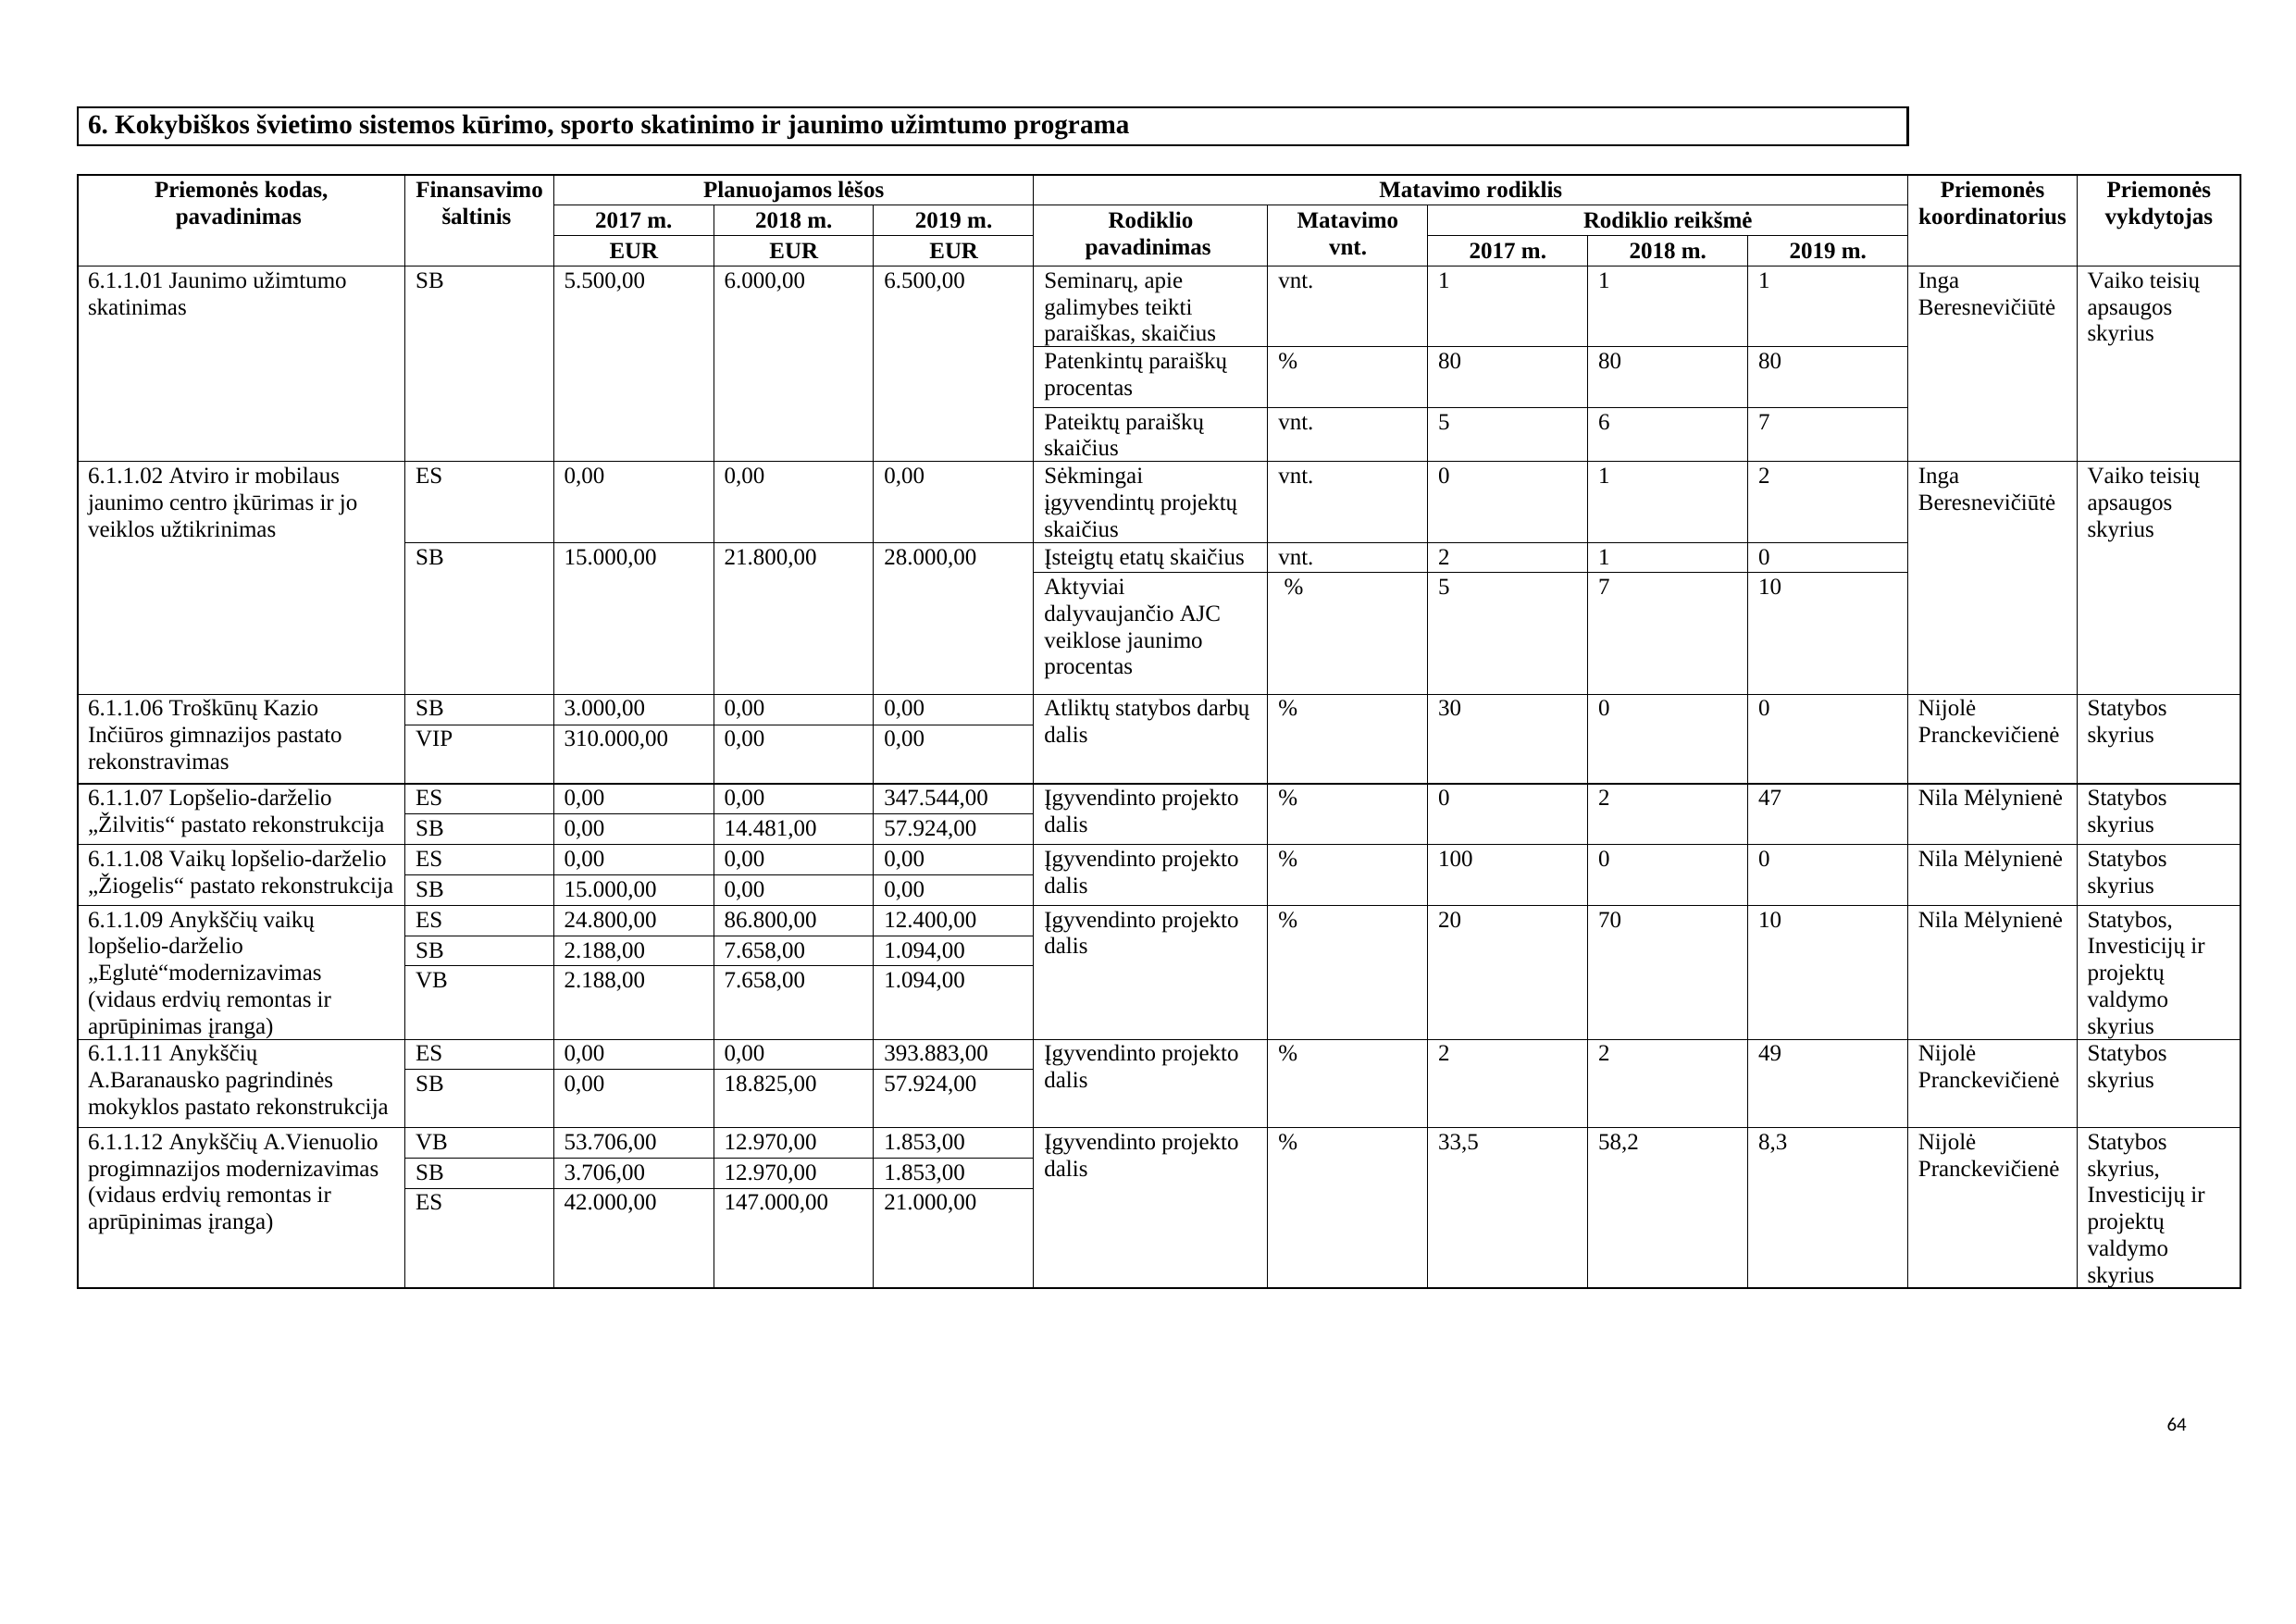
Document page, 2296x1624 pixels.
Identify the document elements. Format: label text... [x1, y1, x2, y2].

table_cell EUR [874, 236, 1033, 266]
table_cell 12.970,00 [714, 1128, 873, 1158]
table_cell 15.000,00 [554, 875, 714, 905]
table_cell 2 [1588, 1040, 1747, 1127]
table_cell 6.1.1.08 Vaikų lopšelio-darželio „Žiogelis“ pastato rekonstrukcija [79, 845, 404, 905]
table_cell Statybos skyrius [2078, 785, 2240, 844]
table_cell ES [405, 462, 553, 542]
table_cell 2 [1588, 785, 1747, 844]
table_cell Nijolė Pranckevičienė [1908, 1040, 2077, 1127]
table_cell 0,00 [714, 845, 873, 874]
table_cell 0 [1428, 462, 1587, 542]
table_cell VB [405, 966, 553, 1038]
table_cell 5 [1428, 408, 1587, 461]
table_cell 6 [1588, 408, 1747, 461]
table_cell 70 [1588, 906, 1747, 1038]
table_cell 0,00 [714, 725, 873, 783]
table_cell 0,00 [714, 875, 873, 905]
table_cell [553, 146, 714, 174]
table_cell 147.000,00 [714, 1189, 873, 1287]
table_cell 1 [1428, 267, 1587, 346]
table_cell [1268, 146, 1428, 174]
table_cell Priemonės vykdytojas [2078, 176, 2240, 266]
table_cell 3.706,00 [554, 1159, 714, 1187]
table_cell 0 [1748, 695, 1907, 783]
table_cell 0,00 [874, 875, 1033, 905]
table_cell Vaiko teisių apsaugos skyrius [2078, 462, 2240, 693]
table_cell 58,2 [1588, 1128, 1747, 1287]
table_cell 18.825,00 [714, 1070, 873, 1127]
table_cell [874, 146, 1034, 174]
table_cell 33,5 [1428, 1128, 1587, 1287]
table_cell VIP [405, 725, 553, 783]
table_cell 0,00 [554, 845, 714, 874]
table_cell Priemonės koordinatorius [1908, 176, 2077, 266]
table_cell % [1268, 695, 1427, 783]
table_cell Statybos skyrius [2078, 695, 2240, 783]
table_cell 0,00 [874, 462, 1033, 542]
table_cell Vaiko teisių apsaugos skyrius [2078, 267, 2240, 461]
table_cell vnt. [1268, 267, 1427, 346]
table_cell 57.924,00 [874, 814, 1033, 844]
table_cell Inga Beresnevičiūtė [1908, 462, 2077, 693]
table_cell 2.188,00 [554, 966, 714, 1038]
table_cell 47 [1748, 785, 1907, 844]
table_cell Nijolė Pranckevičienė [1908, 1128, 2077, 1287]
table_cell 14.481,00 [714, 814, 873, 844]
table_cell 1.853,00 [874, 1128, 1033, 1158]
table_cell vnt. [1268, 408, 1427, 461]
table_cell Įgyvendinto projekto dalis [1034, 906, 1267, 1038]
table_cell SB [405, 936, 553, 965]
table_cell 0,00 [554, 1070, 714, 1127]
table_cell 6.000,00 [714, 267, 873, 461]
table_cell 21.800,00 [714, 543, 873, 693]
table_cell ES [405, 906, 553, 936]
table_cell Nila Mėlynienė [1908, 785, 2077, 844]
table_cell 1 [1588, 543, 1747, 572]
table_header [1909, 106, 2077, 144]
table_cell Statybos, Investicijų ir projektų valdymo skyrius [2078, 906, 2240, 1038]
table_cell 2017 m. [554, 205, 714, 235]
table_cell ES [405, 1189, 553, 1287]
table_cell vnt. [1268, 462, 1427, 542]
table_cell 2018 m. [1588, 236, 1747, 266]
table_cell 12.970,00 [714, 1159, 873, 1187]
table_cell 10 [1748, 906, 1907, 1038]
table_cell 5 [1428, 573, 1587, 693]
table_cell [78, 146, 405, 174]
table_cell 2.188,00 [554, 936, 714, 965]
table_cell 6.1.1.02 Atviro ir mobilaus jaunimo centro įkūrimas ir jo veiklos užtikrinimas [79, 462, 404, 693]
table_cell Rodiklio reikšmė [1428, 205, 1907, 235]
table_cell 7 [1748, 408, 1907, 461]
table_cell 0,00 [554, 785, 714, 813]
table_cell [714, 146, 874, 174]
table_cell 6.1.1.07 Lopšelio-darželio „Žilvitis“ pastato rekonstrukcija [79, 785, 404, 844]
table_cell Įgyvendinto projekto dalis [1034, 785, 1267, 844]
table_cell 1 [1588, 462, 1747, 542]
table_cell Patenkintų paraiškų procentas [1034, 347, 1267, 407]
table_cell 0 [1588, 695, 1747, 783]
table_cell 3.000,00 [554, 695, 714, 724]
table_cell [2077, 144, 2240, 174]
table_cell % [1268, 1040, 1427, 1127]
table_cell 10 [1748, 573, 1907, 693]
table_cell 2017 m. [1428, 236, 1587, 266]
table_cell 0,00 [714, 785, 873, 813]
table_cell % [1268, 906, 1427, 1038]
table_cell Įgyvendinto projekto dalis [1034, 1040, 1267, 1127]
table_header 6. Kokybiškos švietimo sistemos kūrimo, sporto skatinimo ir jaunimo užimtumo programa [79, 108, 1906, 144]
table_cell 20 [1428, 906, 1587, 1038]
table_cell 7.658,00 [714, 966, 873, 1038]
table_cell 80 [1748, 347, 1907, 407]
table_cell [405, 146, 553, 174]
table_cell % [1268, 1128, 1427, 1287]
table_cell ES [405, 845, 553, 874]
table_cell 42.000,00 [554, 1189, 714, 1287]
table_cell 0 [1428, 785, 1587, 844]
table_cell % [1268, 785, 1427, 844]
table_cell 80 [1588, 347, 1747, 407]
table_cell 100 [1428, 845, 1587, 905]
table_cell 1 [1748, 267, 1907, 346]
table_cell Nila Mėlynienė [1908, 906, 2077, 1038]
table_cell 2018 m. [714, 205, 873, 235]
table_cell 0,00 [554, 462, 714, 542]
table_cell Planuojamos lėšos [554, 176, 1033, 205]
table_cell 0,00 [714, 462, 873, 542]
table_cell % [1268, 573, 1427, 693]
table_cell 7.658,00 [714, 936, 873, 965]
table_cell % [1268, 845, 1427, 905]
table_cell 0,00 [714, 1040, 873, 1069]
table_cell Finansavimo šaltinis [405, 176, 553, 266]
table_cell 393.883,00 [874, 1040, 1033, 1069]
table_cell Nijolė Pranckevičienė [1908, 695, 2077, 783]
table_cell Rodiklio pavadinimas [1034, 205, 1267, 266]
table_cell 21.000,00 [874, 1189, 1033, 1287]
table_cell 0,00 [554, 1040, 714, 1069]
table_cell 49 [1748, 1040, 1907, 1127]
table_cell 2019 m. [1748, 236, 1907, 266]
table_cell 1.094,00 [874, 936, 1033, 965]
table_cell Statybos skyrius, Investicijų ir projektų valdymo skyrius [2078, 1128, 2240, 1287]
table_cell Matavimo rodiklis [1034, 176, 1907, 205]
table_cell 2019 m. [874, 205, 1033, 235]
table_cell Priemonės kodas, pavadinimas [79, 176, 404, 266]
table_cell 0,00 [874, 695, 1033, 724]
table_cell 86.800,00 [714, 906, 873, 936]
table_cell 0,00 [874, 845, 1033, 874]
table_header [2077, 106, 2240, 144]
table_cell Statybos skyrius [2078, 845, 2240, 905]
table_cell Matavimo vnt. [1268, 205, 1427, 266]
table_cell [1907, 144, 2077, 174]
table_cell 1.853,00 [874, 1159, 1033, 1187]
table_cell 6.1.1.01 Jaunimo užimtumo skatinimas [79, 267, 404, 461]
table_cell Aktyviai dalyvaujančio AJC veiklose jaunimo procentas [1034, 573, 1267, 693]
table_cell 1 [1588, 267, 1747, 346]
table_cell 0,00 [554, 814, 714, 844]
table_cell 2 [1428, 543, 1587, 572]
table_cell 15.000,00 [554, 543, 714, 693]
table_cell SB [405, 1070, 553, 1127]
table_cell EUR [714, 236, 873, 266]
table_cell 310.000,00 [554, 725, 714, 783]
table_cell 6.1.1.09 Anykščių vaikų lopšelio-darželio „Eglutė“modernizavimas (vidaus erdvių remontas ir aprūpinimas įranga) [79, 906, 404, 1038]
table_cell 0 [1748, 543, 1907, 572]
table_cell 0 [1748, 845, 1907, 905]
table_cell Sėkmingai įgyvendintų projektų skaičius [1034, 462, 1267, 542]
table_cell 1.094,00 [874, 966, 1033, 1038]
table_cell [1034, 146, 1268, 174]
table_cell 347.544,00 [874, 785, 1033, 813]
table_cell 2 [1428, 1040, 1587, 1127]
table_cell 0 [1588, 845, 1747, 905]
table_cell Nila Mėlynienė [1908, 845, 2077, 905]
table_cell 57.924,00 [874, 1070, 1033, 1127]
table_cell 0,00 [714, 695, 873, 724]
table_cell 7 [1588, 573, 1747, 693]
table_cell [1748, 146, 1907, 174]
table_cell 6.1.1.12 Anykščių A.Vienuolio progimnazijos modernizavimas (vidaus erdvių remontas ir aprūpinimas įranga) [79, 1128, 404, 1287]
table_cell SB [405, 695, 553, 724]
table_cell 6.500,00 [874, 267, 1033, 461]
table_cell 24.800,00 [554, 906, 714, 936]
table_cell 6.1.1.06 Troškūnų Kazio Inčiūros gimnazijos pastato rekonstravimas [79, 695, 404, 783]
table_cell Pateiktų paraiškų skaičius [1034, 408, 1267, 461]
table_cell 28.000,00 [874, 543, 1033, 693]
table_cell Inga Beresnevičiūtė [1908, 267, 2077, 461]
table_cell SB [405, 875, 553, 905]
table_cell SB [405, 267, 553, 461]
table_cell 53.706,00 [554, 1128, 714, 1158]
table_cell EUR [554, 236, 714, 266]
table_cell ES [405, 1040, 553, 1069]
table_cell SB [405, 1159, 553, 1187]
table_cell 8,3 [1748, 1128, 1907, 1287]
table_cell % [1268, 347, 1427, 407]
table_cell 12.400,00 [874, 906, 1033, 936]
table_cell 30 [1428, 695, 1587, 783]
table_cell VB [405, 1128, 553, 1158]
table_cell Įsteigtų etatų skaičius [1034, 543, 1267, 572]
table_cell [1428, 146, 1588, 174]
table_cell 5.500,00 [554, 267, 714, 461]
table_cell Statybos skyrius [2078, 1040, 2240, 1127]
table_cell 2 [1748, 462, 1907, 542]
table_cell vnt. [1268, 543, 1427, 572]
table_cell 6.1.1.11 Anykščių A.Baranausko pagrindinės mokyklos pastato rekonstrukcija [79, 1040, 404, 1127]
table_cell [1588, 146, 1747, 174]
table_cell 0,00 [874, 725, 1033, 783]
table_cell Seminarų, apie galimybes teikti paraiškas, skaičius [1034, 267, 1267, 346]
table_cell Atliktų statybos darbų dalis [1034, 695, 1267, 783]
table_cell Įgyvendinto projekto dalis [1034, 845, 1267, 905]
table_cell 80 [1428, 347, 1587, 407]
table_cell SB [405, 814, 553, 844]
table_cell ES [405, 785, 553, 813]
table_cell Įgyvendinto projekto dalis [1034, 1128, 1267, 1287]
table_cell SB [405, 543, 553, 693]
